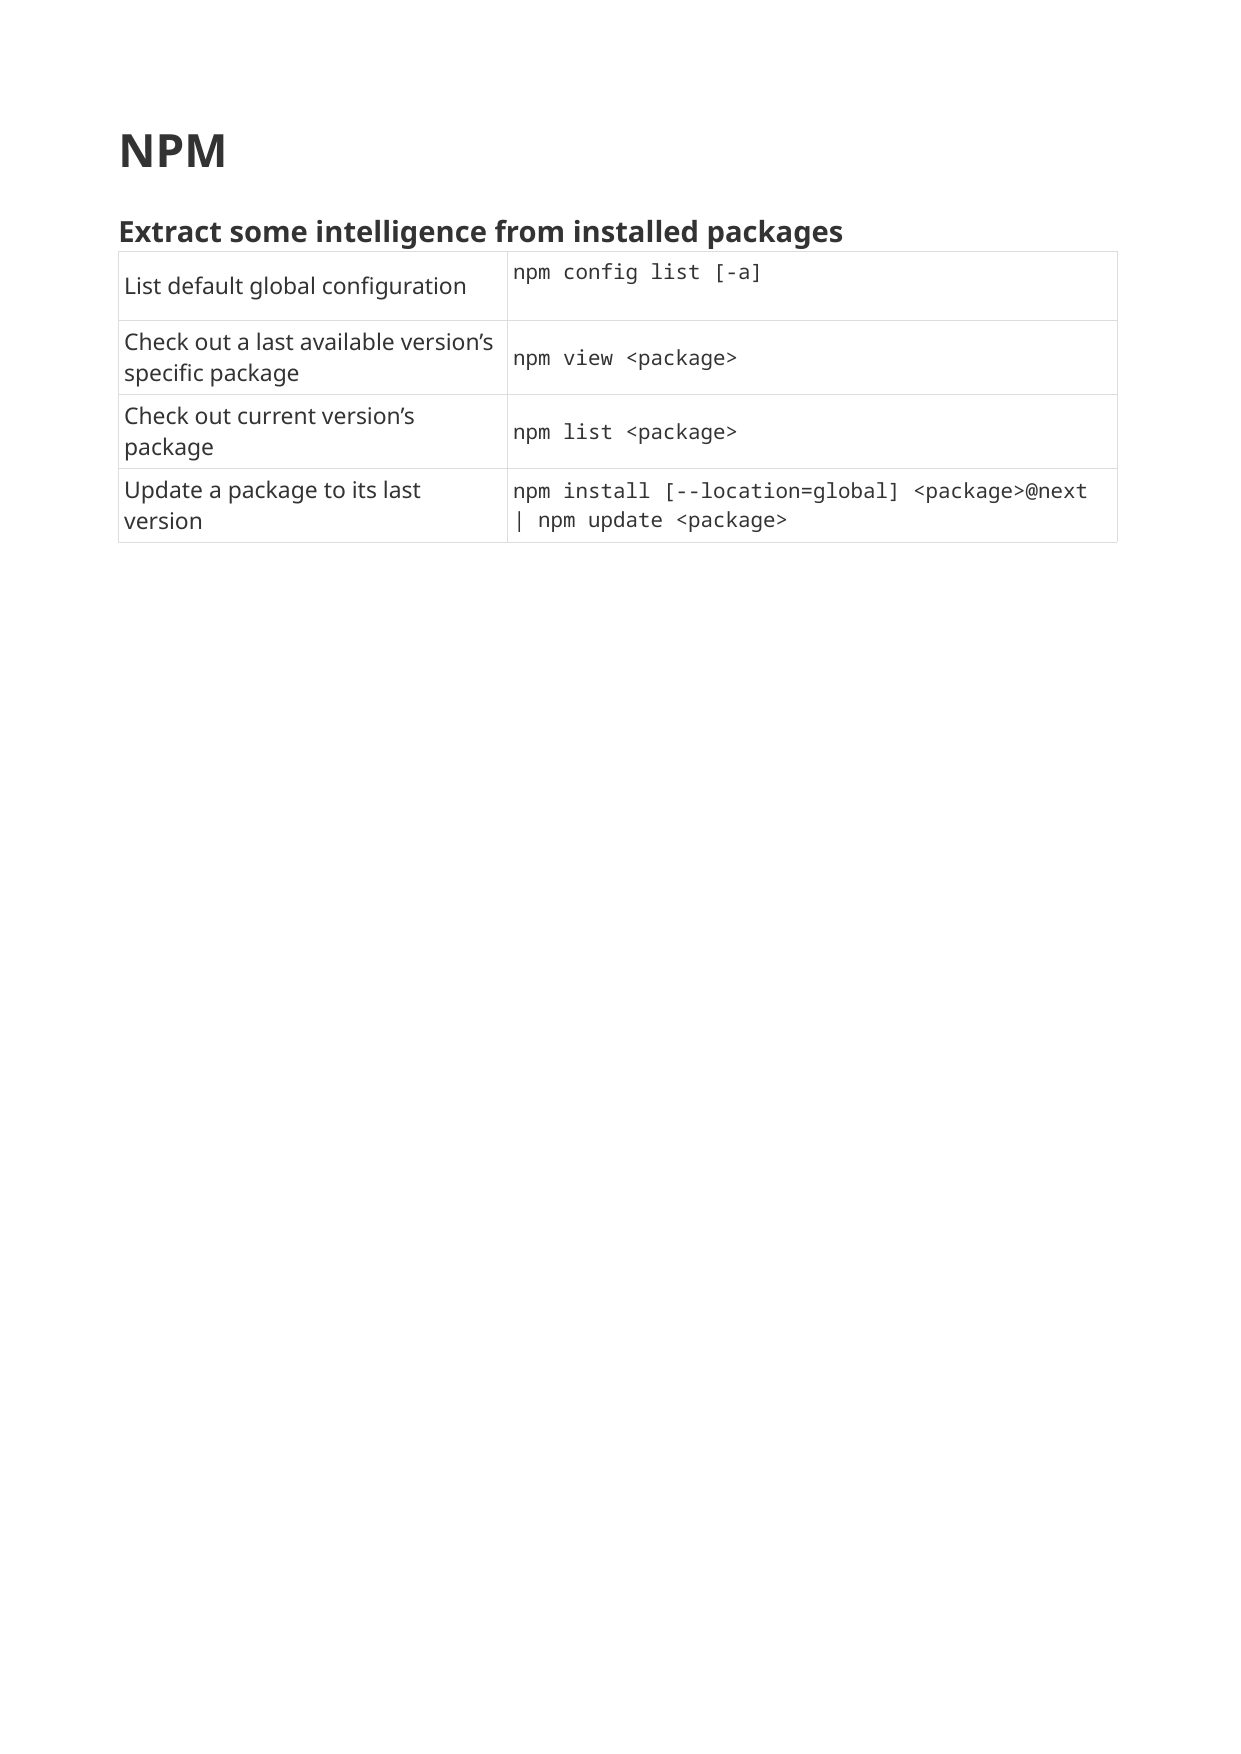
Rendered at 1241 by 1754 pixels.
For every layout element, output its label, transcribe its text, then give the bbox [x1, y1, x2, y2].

text NPM [118, 118, 1122, 181]
table_header npm config list [-a] [508, 252, 1117, 320]
table_cell Check out a last available version’s specific package [119, 321, 507, 394]
table_cell npm list <package> [508, 395, 1117, 468]
table_cell npm install [--location=global] <package>@next | npm update <package> [508, 469, 1117, 542]
table_cell npm view <package> [508, 321, 1117, 394]
table_header List default global configuration [119, 252, 507, 320]
text Extract some intelligence from installed packages [118, 212, 1122, 251]
table_cell Check out current version’s package [119, 395, 507, 468]
table_cell Update a package to its last version [119, 469, 507, 542]
